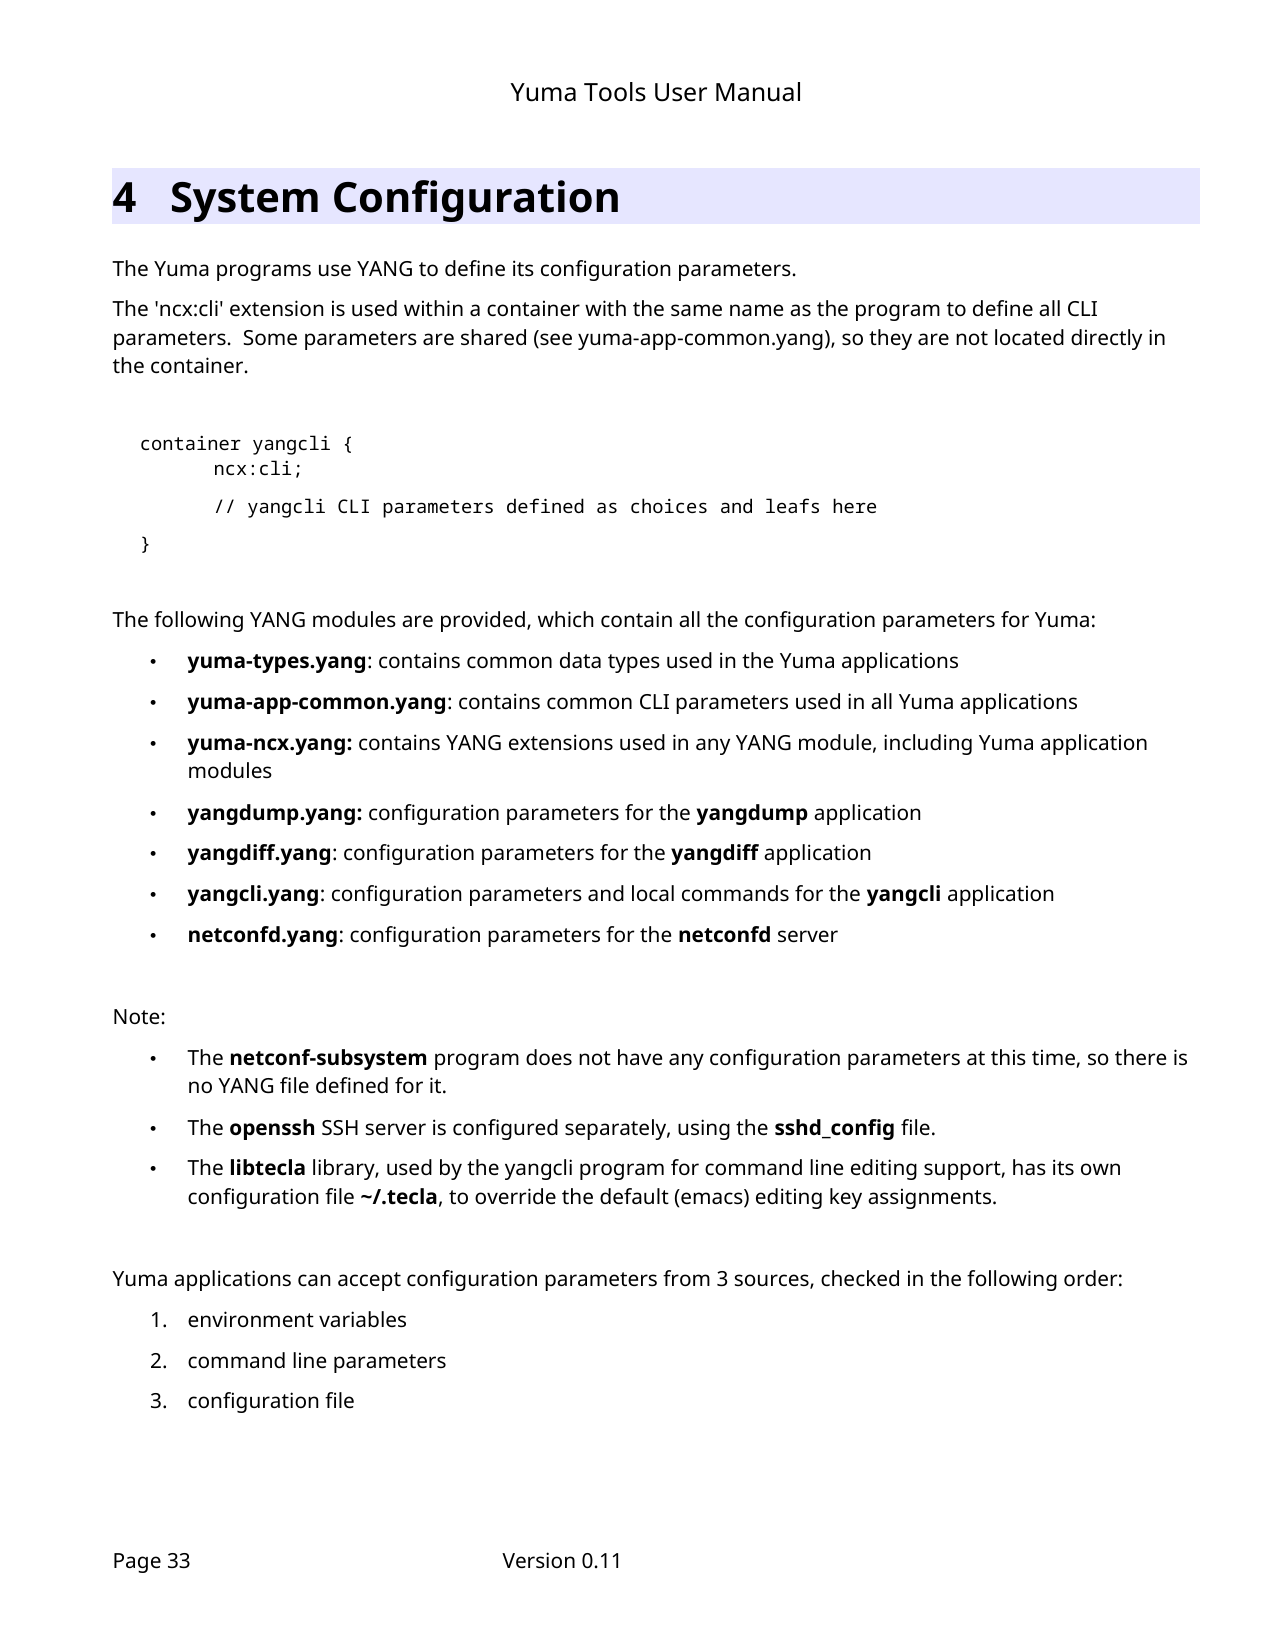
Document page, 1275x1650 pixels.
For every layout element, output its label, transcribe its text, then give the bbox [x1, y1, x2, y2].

text Note: [112, 1002, 1200, 1031]
list yangdiff.yang: configuration parameters for the yangdiff application [150, 838, 1200, 867]
list The openssh SSH server is configured separately, using the sshd_config file. [150, 1113, 1200, 1141]
list The libtecla library, used by the yangcli program for command line editing support, has its own configuration file ~/.tecla, to override the default (emacs) editing key assignments. [150, 1153, 1200, 1210]
list The netconf-subsystem program does not have any configuration parameters at this time, so there is no YANG file defined for it. [150, 1043, 1200, 1100]
list yuma-ncx.yang: contains YANG extensions used in any YANG module, including Yuma application modules [150, 728, 1200, 785]
subtitle System Configuration [112, 168, 1200, 224]
list environment variables [150, 1305, 1200, 1333]
list netconfd.yang: configuration parameters for the netconfd server [150, 920, 1200, 949]
list yangdump.yang: configuration parameters for the yangdump application [150, 798, 1200, 826]
text The 'ncx:cli' extension is used within a container with the same name as the program to define all CLI parameters. Some parameters are shared (see yuma-app-common.yang), so they are not located directly in the container. [112, 294, 1200, 380]
text The Yuma programs use YANG to define its configuration parameters. [112, 254, 1200, 282]
list configuration file [150, 1387, 1200, 1415]
text The following YANG modules are provided, which contain all the configuration parameters for Yuma: [112, 605, 1200, 634]
text // yangcli CLI parameters defined as choices and leafs here [139, 493, 1200, 518]
list yangcli.yang: configuration parameters and local commands for the yangcli application [150, 879, 1200, 908]
list command line parameters [150, 1346, 1200, 1374]
text container yangcli { ncx:cli; [139, 430, 1200, 481]
list yuma-app-common.yang: contains common CLI parameters used in all Yuma applications [150, 687, 1200, 716]
list yuma-types.yang: contains common data types used in the Yuma applications [150, 646, 1200, 675]
text Yuma applications can accept configuration parameters from 3 sources, checked in the following order: [112, 1264, 1200, 1292]
text } [139, 530, 1200, 556]
